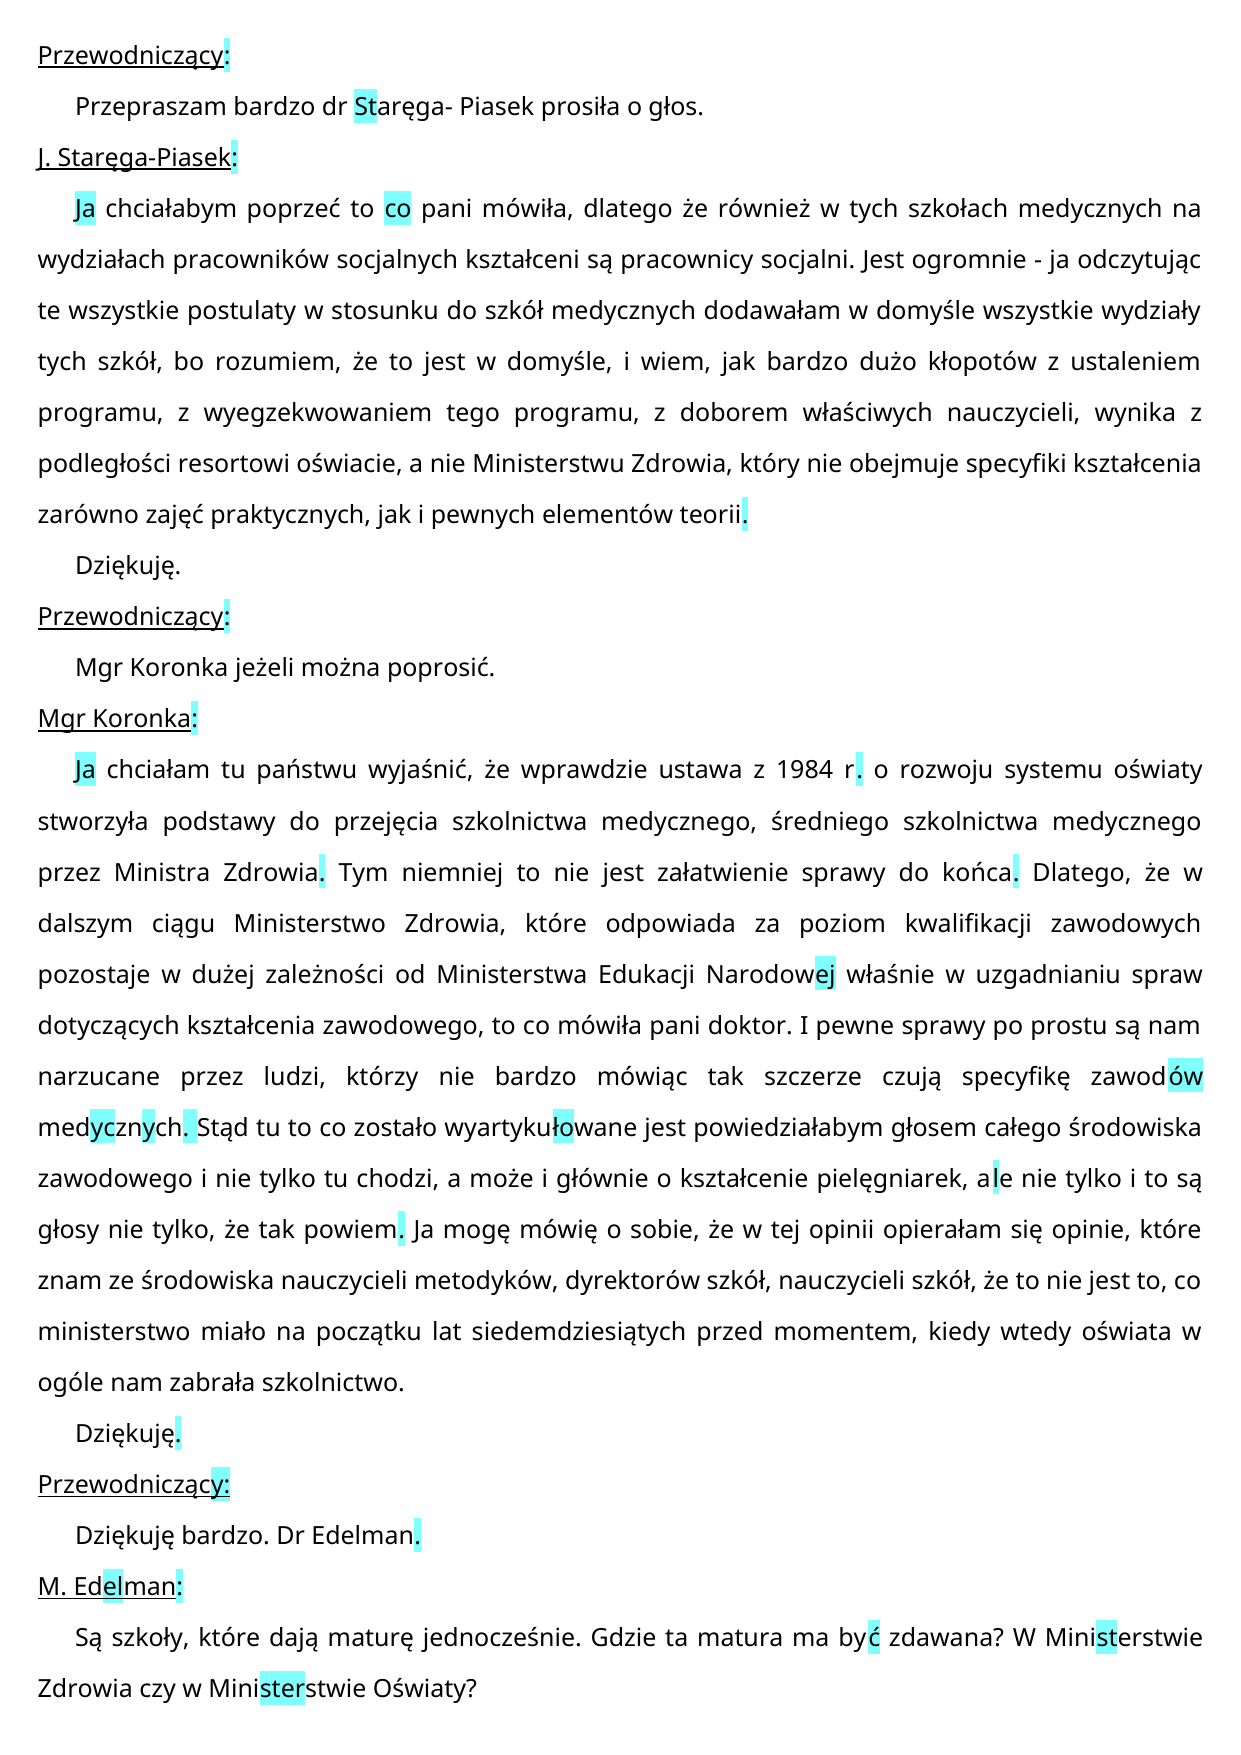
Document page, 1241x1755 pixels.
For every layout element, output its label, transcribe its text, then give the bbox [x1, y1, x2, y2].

text M. Edelman: [37, 1569, 1203, 1603]
text Przewodniczący: [37, 37, 1203, 72]
text Ja chciałam tu państwu wyjaśnić, że wprawdzie ustawa z 1984 r. o rozwoju systemu oświaty stworzyła podstawy do przejęcia szkolnictwa medycznego, średniego szkolnictwa medycznego przez Ministra Zdrowia. Tym niemniej to nie jest załatwienie sprawy do końca. Dlatego, że w dalszym ciągu Ministerstwo Zdrowia, które odpowiada za poziom kwalifikacji zawodowych pozostaje w dużej zależności od Ministerstwa Edukacji Narodowej właśnie w uzgadnianiu spraw dotyczących kształcenia zawodowego, to co mówiła pani doktor. I pewne sprawy po prostu są nam narzucane przez ludzi, którzy nie bardzo mówiąc tak szczerze czują specyfikę zawodów medycznych. Stąd tu to co zostało wyartykułowane jest powiedziałabym głosem całego środowiska zawodowego i nie tylko tu chodzi, a może i głównie o kształcenie pielęgniarek, ale nie tylko i to są głosy nie tylko, że tak powiem. Ja mogę mówię o sobie, że w tej opinii opierałam się opinie, które znam ze środowiska nauczycieli metodyków, dyrektorów szkół, nauczycieli szkół, że to nie jest to, co ministerstwo miało na początku lat siedemdziesiątych przed momentem, kiedy wtedy oświata w ogóle nam zabrała szkolnictwo. [37, 752, 1203, 1399]
text Dziękuję. [37, 548, 1203, 582]
text J. Staręga-Piasek: [37, 139, 1203, 174]
text Są szkoły, które dają maturę jednocześnie. Gdzie ta matura ma być zdawana? W Ministerstwie Zdrowia czy w Ministerstwie Oświaty? [37, 1620, 1203, 1705]
text Ja chciałabym poprzeć to co pani mówiła, dlatego że również w tych szkołach medycznych na wydziałach pracowników socjalnych kształceni są pracownicy socjalni. Jest ogromnie - ja odczytując te wszystkie postulaty w stosunku do szkół medycznych dodawałam w domyśle wszystkie wydziały tych szkół, bo rozumiem, że to jest w domyśle, i wiem, jak bardzo dużo kłopotów z ustaleniem programu, z wyegzekwowaniem tego programu, z doborem właściwych nauczycieli, wynika z podległości resortowi oświacie, a nie Ministerstwu Zdrowia, który nie obejmuje specyfiki kształcenia zarówno zajęć praktycznych, jak i pewnych elementów teorii. [37, 191, 1203, 531]
text Mgr Koronka: [37, 701, 1203, 735]
text Przewodniczący: [37, 599, 1203, 633]
text Przewodniczący: [37, 1467, 1203, 1501]
text Przepraszam bardzo dr Staręga- Piasek prosiła o głos. [37, 88, 1203, 123]
text Dziękuję bardzo. Dr Edelman. [37, 1518, 1203, 1552]
text Dziękuję. [37, 1416, 1203, 1450]
text Mgr Koronka jeżeli można poprosić. [37, 650, 1203, 684]
